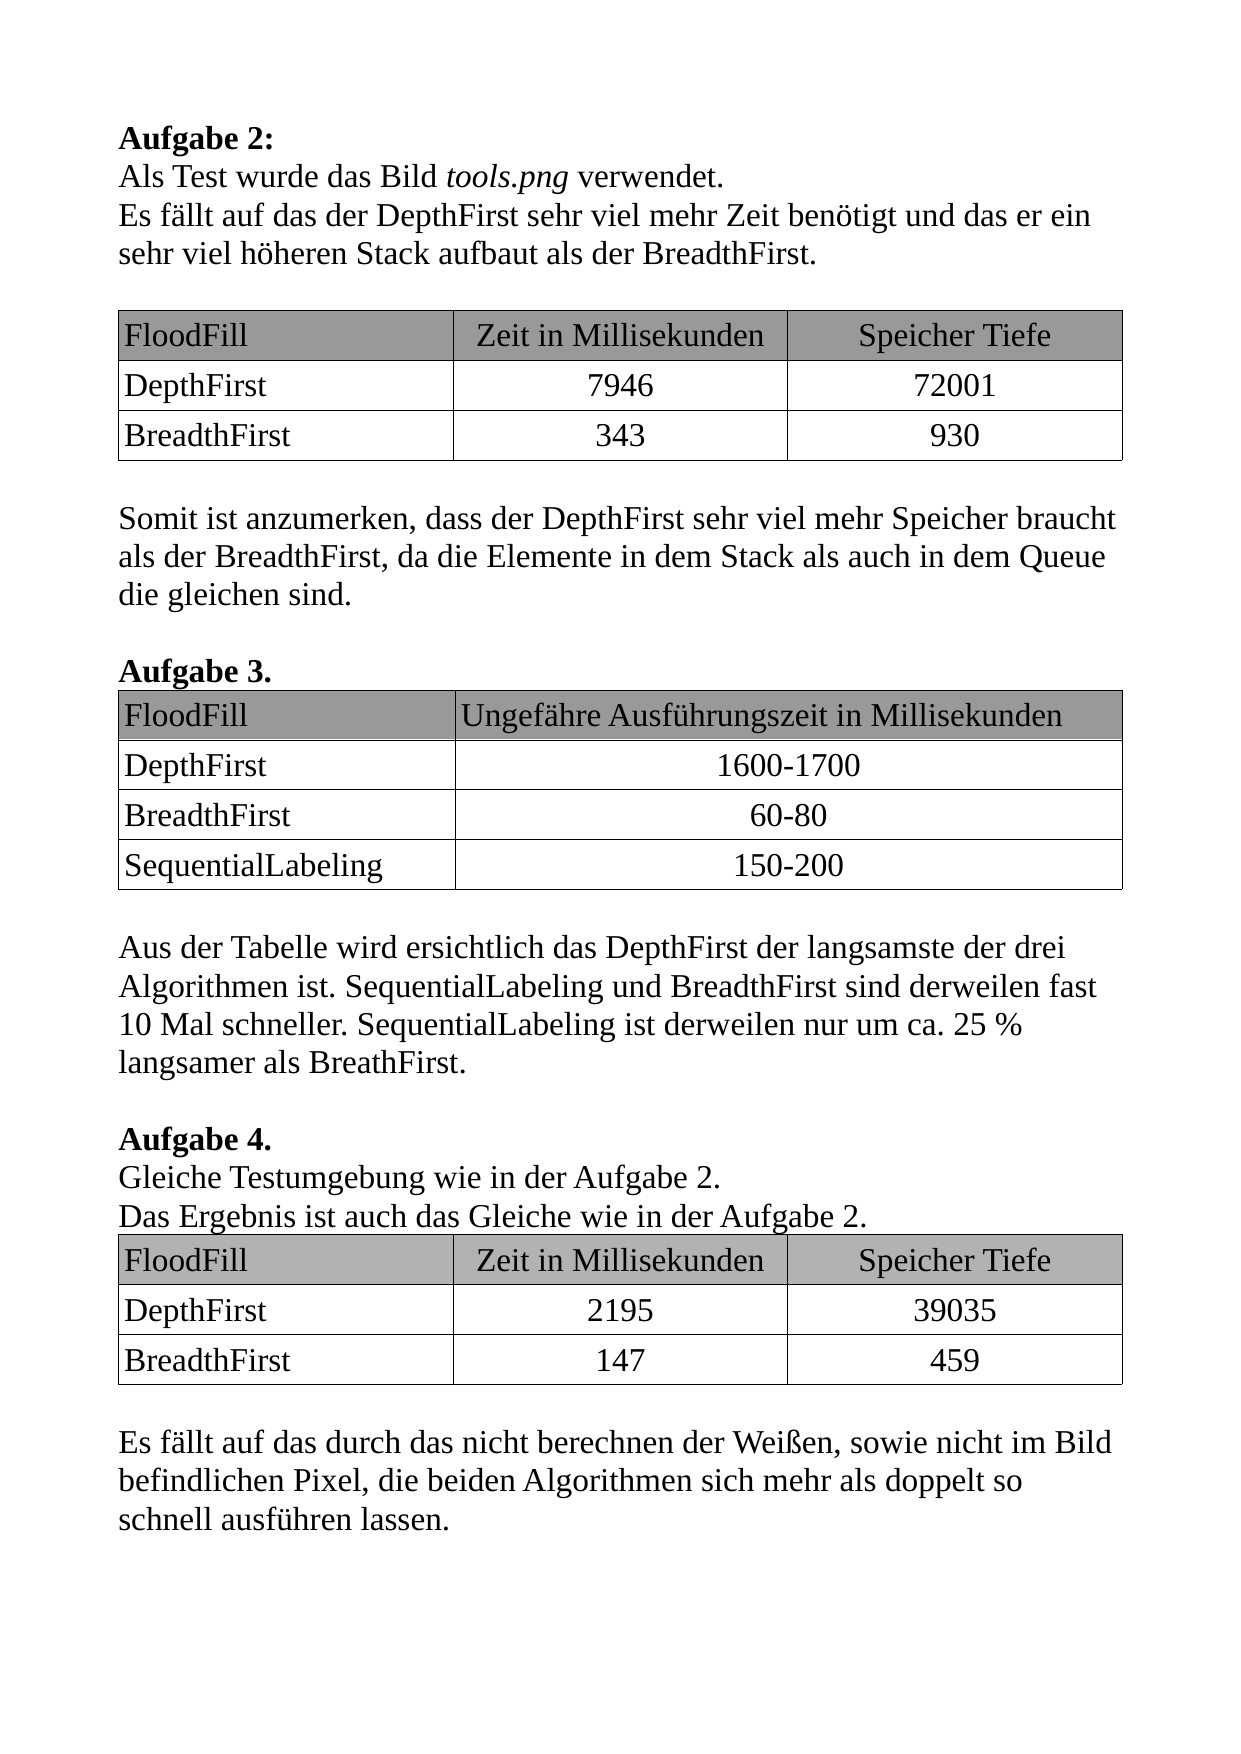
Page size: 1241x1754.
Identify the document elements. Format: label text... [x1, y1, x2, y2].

table_header Speicher Tiefe [788, 1235, 1122, 1284]
text Gleiche Testumgebung wie in der Aufgabe 2. [118, 1158, 1122, 1196]
table_cell 2195 [454, 1285, 787, 1334]
text Es fällt auf das durch das nicht berechnen der Weißen, sowie nicht im Bild befindlichen Pixel, die beiden Algorithmen sich mehr als doppelt so schnell ausführen lassen. [118, 1422, 1122, 1537]
text Aufgabe 4. [118, 1119, 1122, 1158]
table_cell BreadthFirst [119, 790, 455, 839]
text Somit ist anzumerken, dass der DepthFirst sehr viel mehr Speicher braucht als der BreadthFirst, da die Elemente in dem Stack als auch in dem Queue die gleichen sind. [118, 498, 1122, 613]
text Es fällt auf das der DepthFirst sehr viel mehr Zeit benötigt und das er ein sehr viel höheren Stack aufbaut als der BreadthFirst. [118, 195, 1122, 271]
table_cell BreadthFirst [119, 411, 453, 459]
text Das Ergebnis ist auch das Gleiche wie in der Aufgabe 2. [118, 1196, 1122, 1234]
table_cell 7946 [454, 361, 787, 409]
text Aufgabe 3. [118, 651, 1122, 689]
text Aus der Tabelle wird ersichtlich das DepthFirst der langsamste der drei Algorithmen ist. SequentialLabeling und BreadthFirst sind derweilen fast 10 Mal schneller. SequentialLabeling ist derweilen nur um ca. 25 % langsamer als BreathFirst. [118, 928, 1122, 1081]
table_cell BreadthFirst [119, 1335, 453, 1384]
table_header Speicher Tiefe [788, 311, 1122, 360]
table_cell 39035 [788, 1285, 1122, 1334]
table_cell 147 [454, 1335, 787, 1384]
table_cell SequentialLabeling [119, 840, 455, 889]
table_cell 459 [788, 1335, 1122, 1384]
table_cell DepthFirst [119, 361, 453, 409]
table_cell 150-200 [456, 840, 1122, 889]
table_cell DepthFirst [119, 1285, 453, 1334]
table_header FloodFill [119, 691, 455, 739]
table_cell DepthFirst [119, 741, 455, 789]
text Als Test wurde das Bild tools.png verwendet. [118, 156, 1122, 195]
table_header FloodFill [119, 1235, 453, 1284]
text Aufgabe 2: [118, 118, 1122, 156]
table_header Ungefähre Ausführungszeit in Millisekunden [456, 691, 1122, 739]
table_cell 60-80 [456, 790, 1122, 839]
table_cell 1600-1700 [456, 741, 1122, 789]
table_header Zeit in Millisekunden [454, 311, 787, 360]
table_header FloodFill [119, 311, 453, 360]
table_cell 72001 [788, 361, 1122, 409]
table_header Zeit in Millisekunden [454, 1235, 787, 1284]
table_cell 930 [788, 411, 1122, 459]
table_cell 343 [454, 411, 787, 459]
